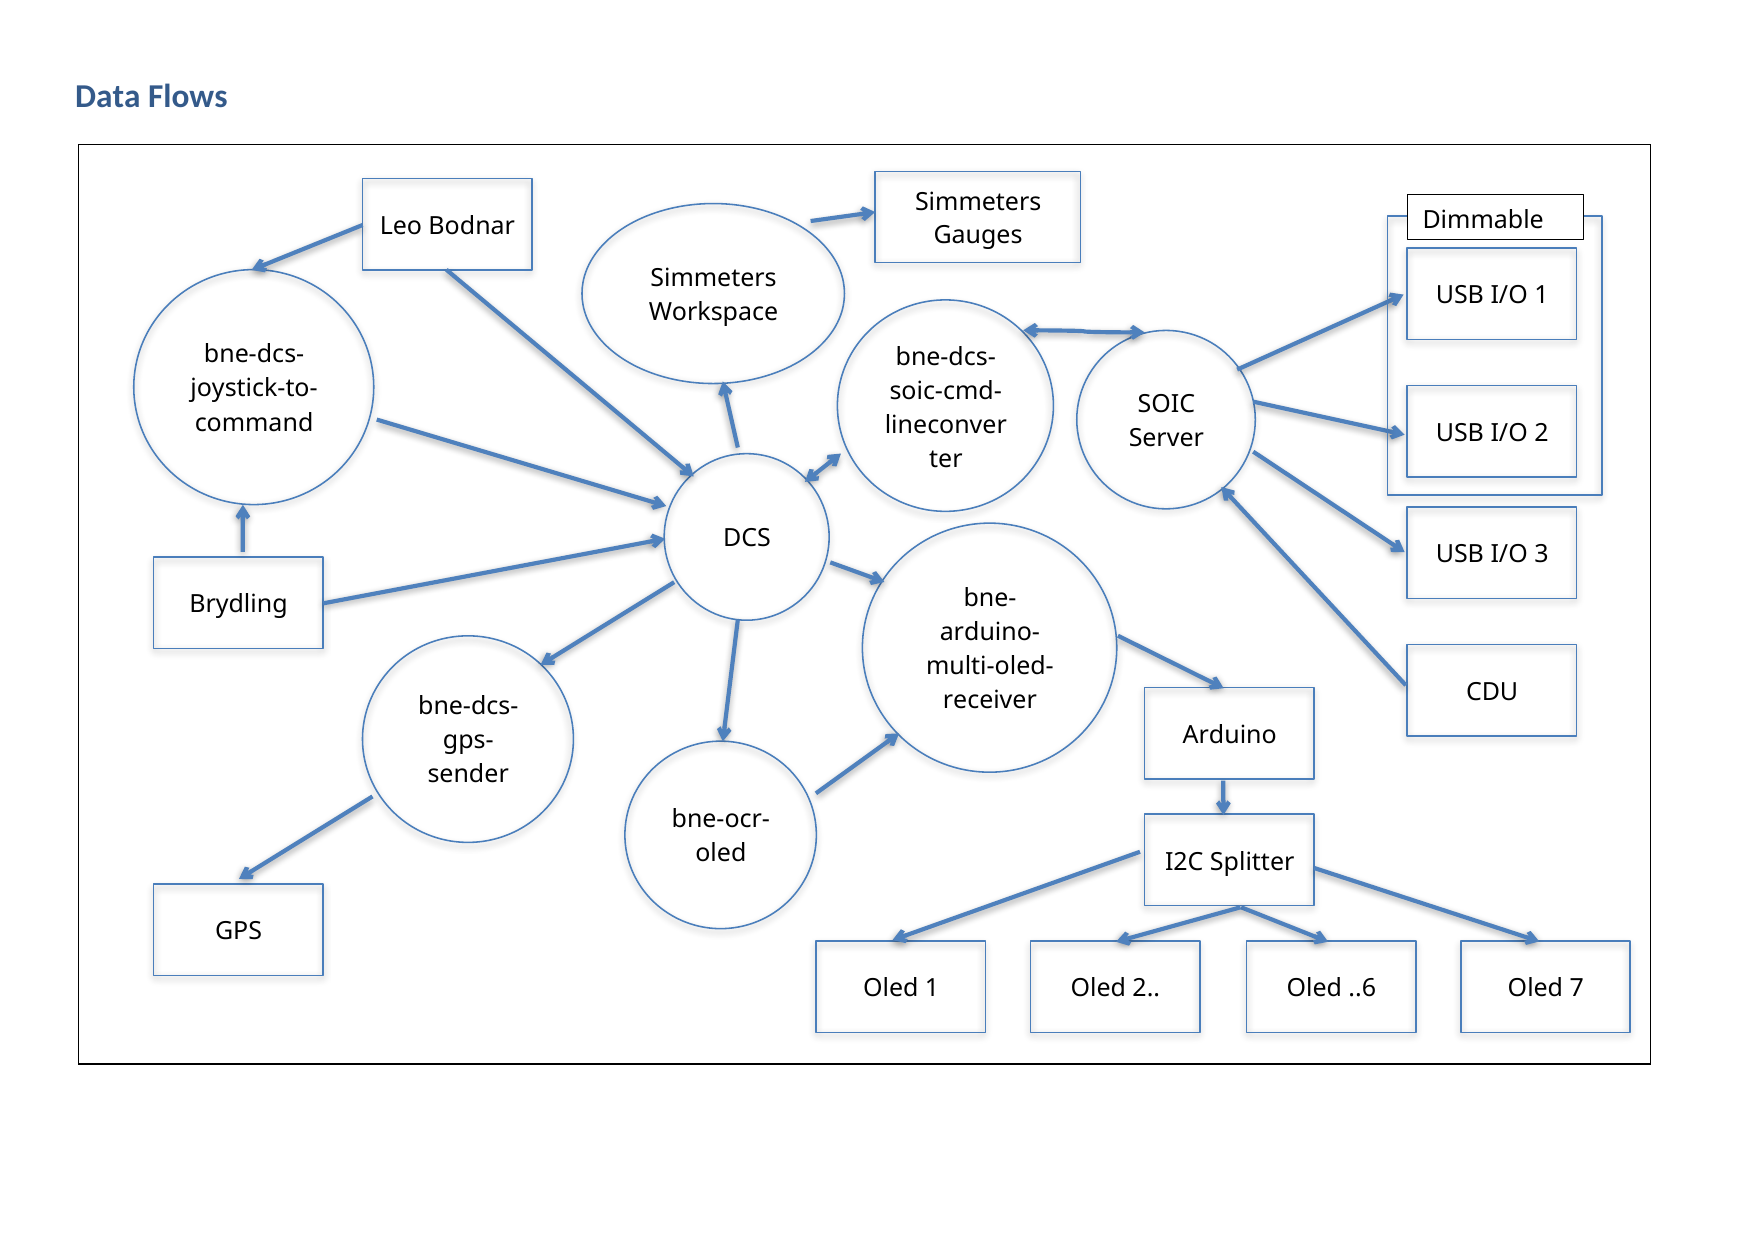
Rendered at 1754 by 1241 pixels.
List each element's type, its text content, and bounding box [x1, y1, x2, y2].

text GPS [168, 913, 308, 947]
text SOIC [1118, 386, 1214, 419]
text Dimmable [1422, 202, 1569, 232]
text Arduino [1160, 716, 1299, 750]
text bne-dcs-gps-sender [408, 688, 528, 790]
text Oled 1 [831, 970, 971, 1004]
text bne-ocr-oled [668, 801, 773, 869]
text bne-dcs-soic-cmd-lineconverter [884, 338, 1007, 473]
text Leo Bodnar [377, 207, 517, 241]
text CDU [1422, 673, 1562, 708]
text Server [1118, 419, 1214, 454]
text Simmeters [890, 183, 1066, 217]
text Gauges [890, 217, 1066, 251]
text I2C Splitter [1160, 843, 1299, 877]
text USB I/O 2 [1422, 414, 1562, 448]
text bne-dcs-joystick-to-command [184, 336, 324, 438]
text Workspace [636, 294, 791, 328]
text USB I/O 3 [1422, 536, 1562, 570]
text Oled 2.. [1045, 970, 1185, 1004]
text DCS [703, 520, 790, 554]
text Oled ..6 [1261, 970, 1401, 1004]
text Simmeters [636, 259, 791, 294]
text bne-arduino-multi-oled-receiver [915, 579, 1065, 716]
text Oled 7 [1476, 970, 1615, 1004]
subtitle Data Flows [75, 75, 1679, 116]
text Brydling [168, 586, 308, 620]
text USB I/O 1 [1422, 277, 1562, 311]
